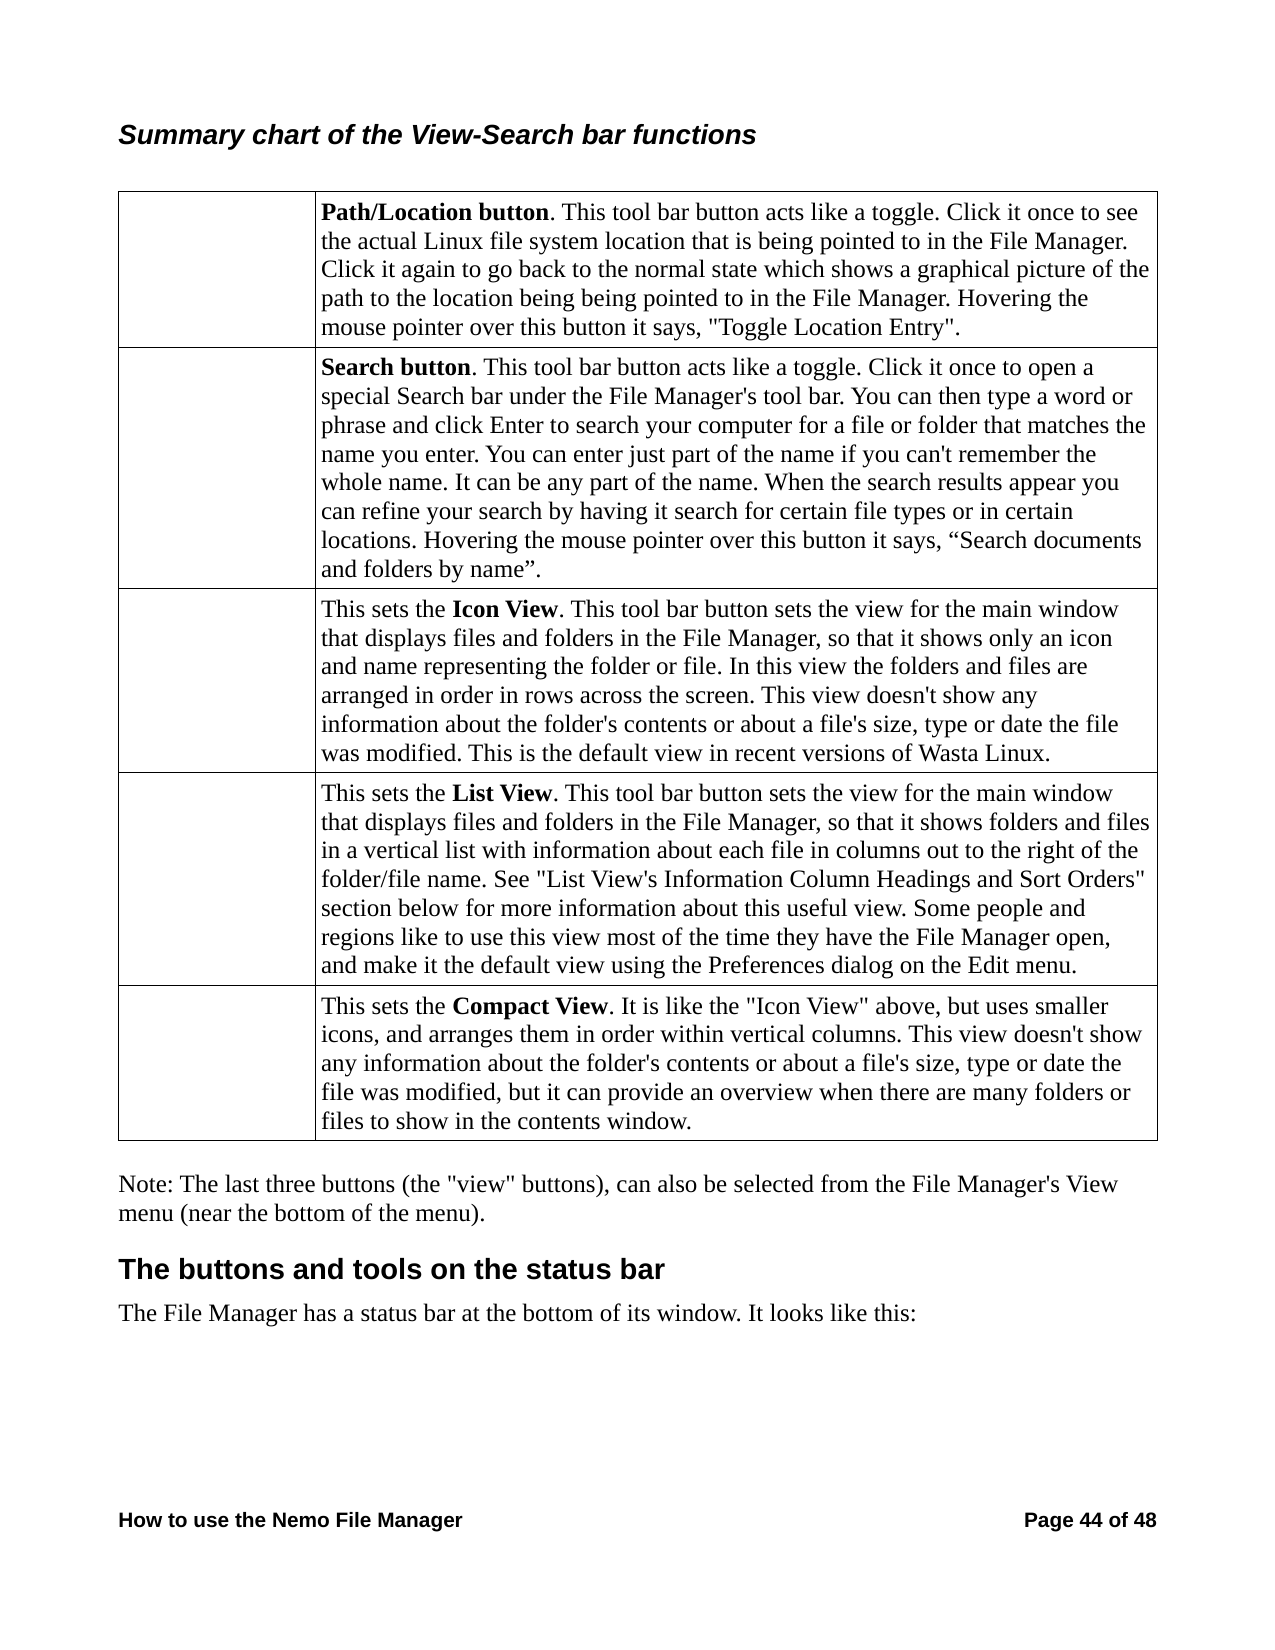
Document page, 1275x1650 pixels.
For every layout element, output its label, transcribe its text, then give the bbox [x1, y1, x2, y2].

table_cell [119, 589, 315, 772]
table_cell This sets the List View. This tool bar button sets the view for the main window that displays files and folders in the File Manager, so that it shows folders and files in a vertical list with information about each file in columns out to the right of the folder/file name. See "List View's Information Column Headings and Sort Orders" section below for more information about this useful view. Some people and regions like to use this view most of the time they have the File Manager open, and make it the default view using the Preferences dialog on the Edit menu. [316, 773, 1157, 985]
table_cell [119, 348, 315, 588]
table_cell Search button. This tool bar button acts like a toggle. Click it once to open a special Search bar under the File Manager's tool bar. You can then type a word or phrase and click Enter to search your computer for a file or folder that matches the name you enter. You can enter just part of the name if you can't remember the whole name. It can be any part of the name. When the search results appear you can refine your search by having it search for certain file types or in certain locations. Hovering the mouse pointer over this button it says, “Search documents and folders by name”. [316, 348, 1157, 588]
subtitle Summary chart of the View-Search bar functions [118, 118, 1157, 150]
table_header Path/Location button. This tool bar button acts like a toggle. Click it once to see the actual Linux file system location that is being pointed to in the File Manager. Click it again to go back to the normal state which shows a graphical picture of the path to the location being being pointed to in the File Manager. Hovering the mouse pointer over this button it says, "Toggle Location Entry". [316, 192, 1157, 347]
table_header [119, 192, 315, 347]
table_cell This sets the Compact View. It is like the "Icon View" above, but uses smaller icons, and arranges them in order within vertical columns. This view doesn't show any information about the folder's contents or about a file's size, type or date the file was modified, but it can provide an overview when there are many folders or files to show in the contents window. [316, 986, 1157, 1140]
table_cell [119, 773, 315, 985]
subtitle The buttons and tools on the status bar [118, 1252, 1157, 1285]
text The File Manager has a status bar at the bottom of its window. It looks like this: [118, 1298, 1157, 1326]
table_cell [119, 986, 315, 1140]
table_cell This sets the Icon View. This tool bar button sets the view for the main window that displays files and folders in the File Manager, so that it shows only an icon and name representing the folder or file. In this view the folders and files are arranged in order in rows across the screen. This view doesn't show any information about the folder's contents or about a file's size, type or date the file was modified. This is the default view in recent versions of Wasta Linux. [316, 589, 1157, 772]
text Note: The last three buttons (the "view" buttons), can also be selected from the File Manager's View menu (near the bottom of the menu). [118, 1169, 1157, 1227]
